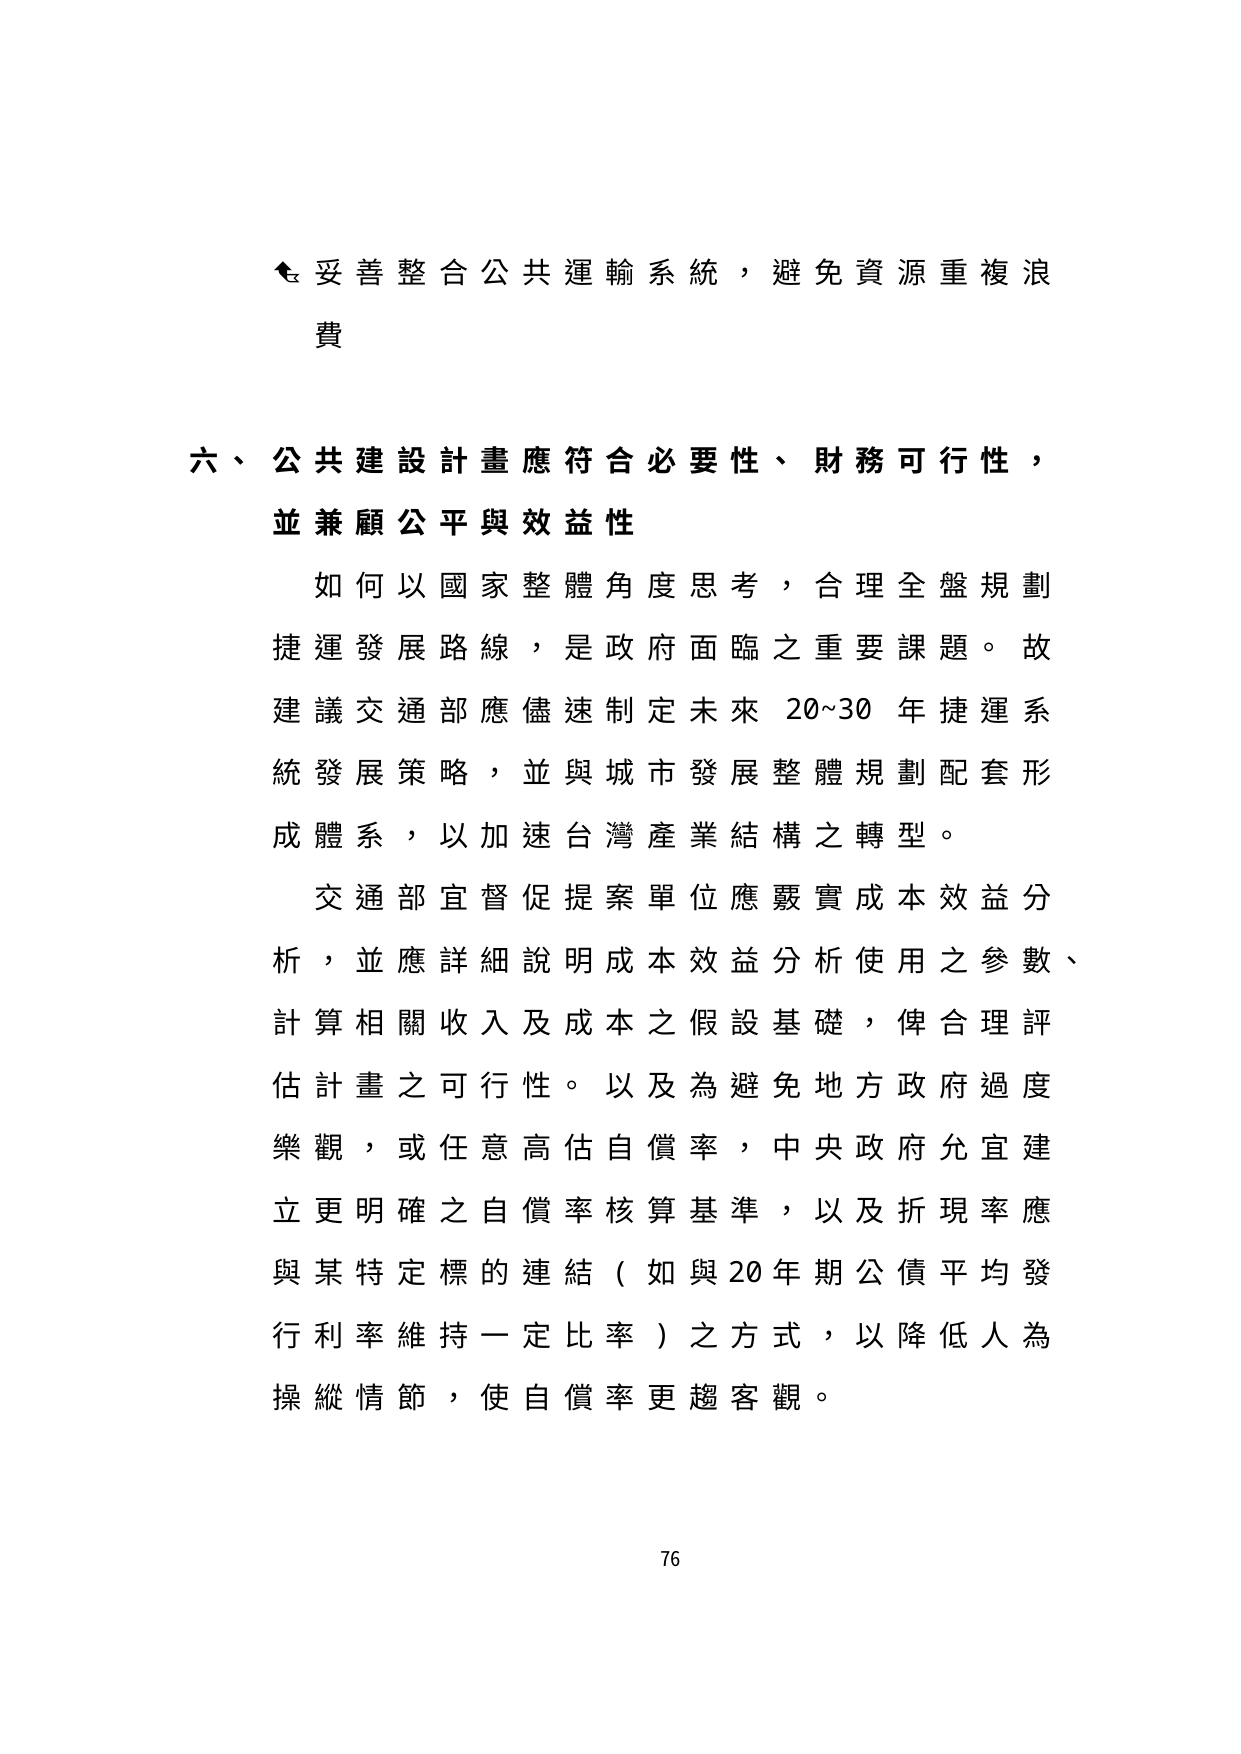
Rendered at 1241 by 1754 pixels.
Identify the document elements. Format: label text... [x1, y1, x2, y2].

text 交通部宜督促提案單位應覈實成本效益分析，並應詳細說明成本效益分析使用之參數、計算相關收入及成本之假設基礎，俾合理評估計畫之可行性。以及為避免地方政府過度樂觀，或任意高估自償率，中央政府允宜建立更明確之自償率核算基準，以及折現率應與某特定標的連結(如與20年期公債平均發行利率維持一定比率)之方式，以降低人為操縱情節，使自償率更趨客觀。 [242, 854, 1058, 1417]
text 妥善整合公共運輸系統，避免資源重複浪費 [242, 229, 1058, 354]
text 如何以國家整體角度思考，合理全盤規劃捷運發展路線，是政府面臨之重要課題。故建議交通部應儘速制定未來20~30年捷運系統發展策略，並與城市發展整體規劃配套形成體系，以加速台灣產業結構之轉型。 [242, 542, 1058, 854]
text 六、公共建設計畫應符合必要性、財務可行性，並兼顧公平與效益性 [183, 417, 1058, 542]
